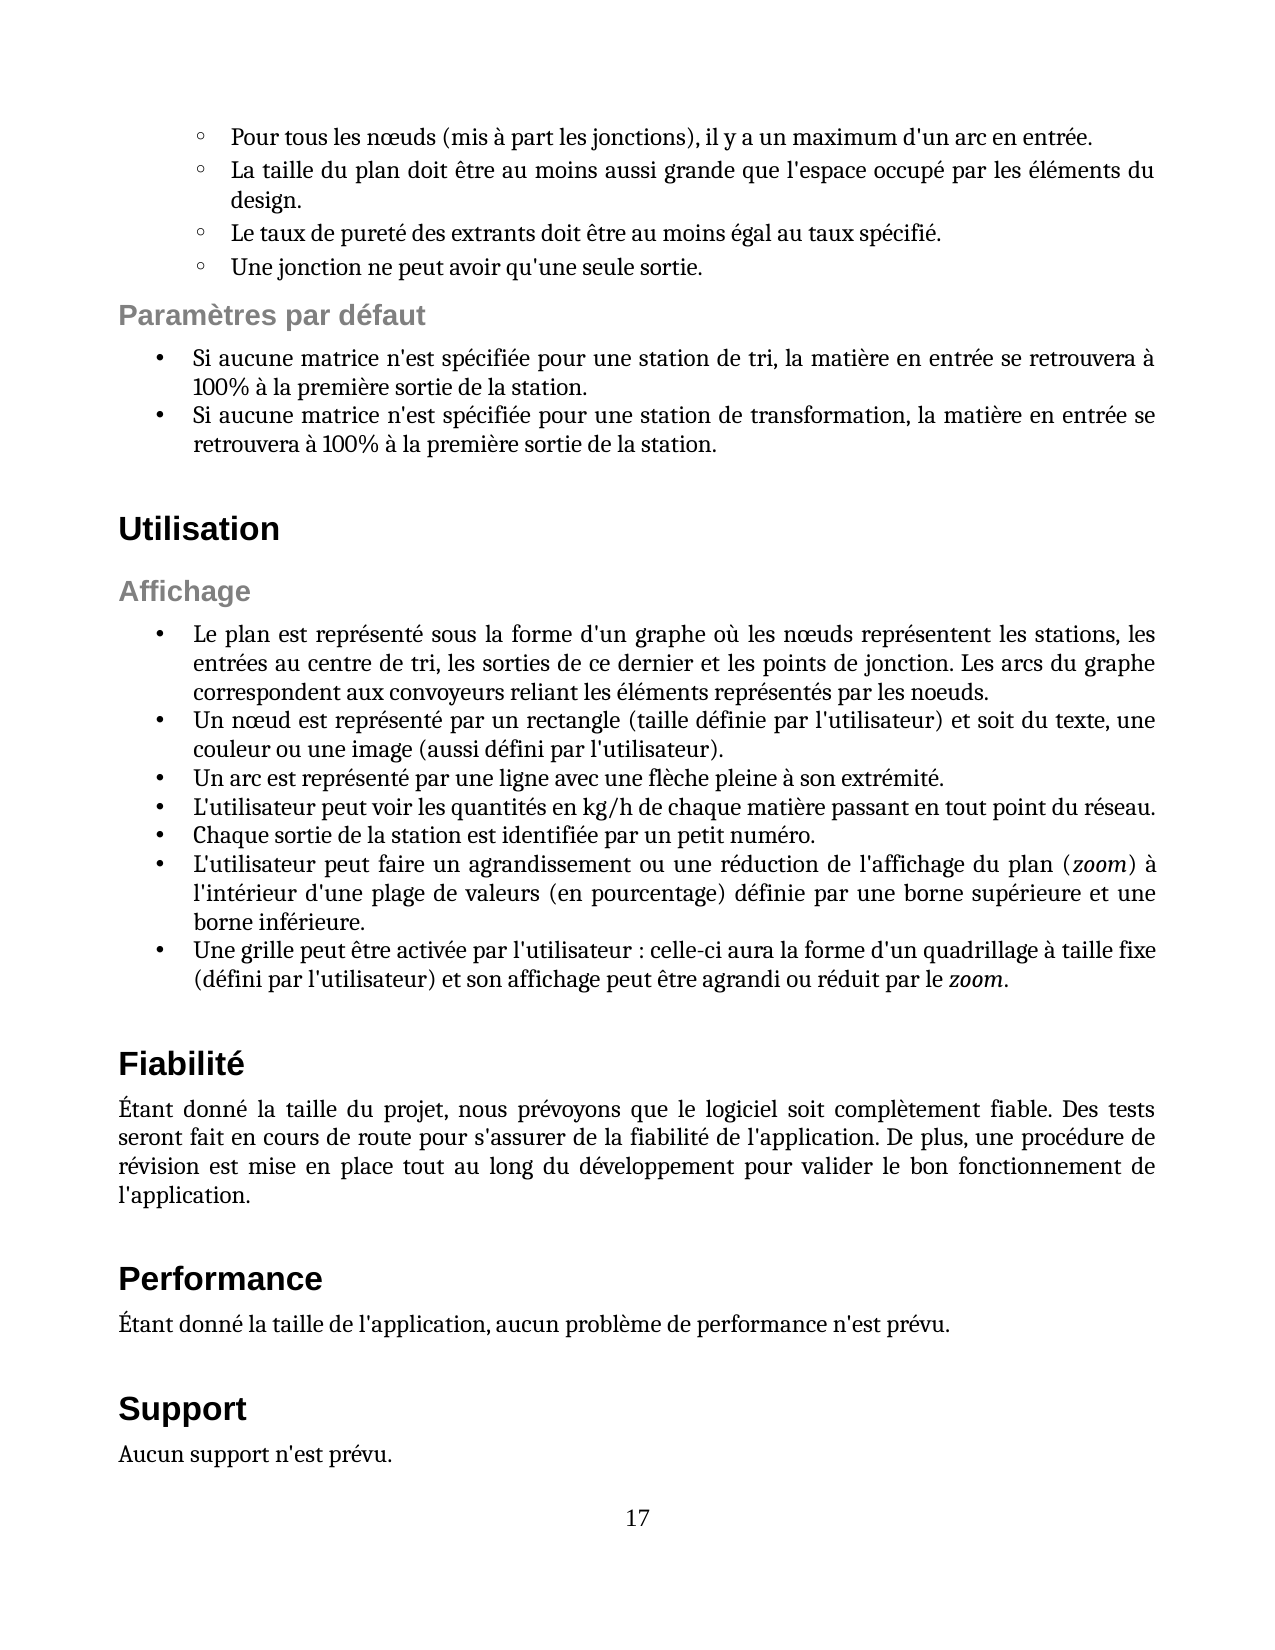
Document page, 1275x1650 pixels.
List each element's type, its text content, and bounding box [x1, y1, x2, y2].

list Une grille peut être activée par l'utilisateur : celle-ci aura la forme d'un quadrillage à taille fixe (défini par l'utilisateur) et son affichage peut être agrandi ou réduit par le zoom. [156, 936, 1157, 994]
subtitle Fiabilité [118, 1043, 1157, 1082]
list Pour tous les nœuds (mis à part les jonctions), il y a un maximum d'un arc en entrée. [193, 118, 1157, 152]
list Si aucune matrice n'est spécifiée pour une station de transformation, la matière en entrée se retrouvera à 100% à la première sortie de la station. [156, 401, 1157, 459]
subtitle Paramètres par défaut [118, 298, 1157, 331]
list Une jonction ne peut avoir qu'une seule sortie. [193, 249, 1157, 283]
list Si aucune matrice n'est spécifiée pour une station de tri, la matière en entrée se retrouvera à 100% à la première sortie de la station. [156, 344, 1157, 401]
text Aucun support n'est prévu. [118, 1440, 1157, 1468]
subtitle Affichage [118, 574, 1157, 608]
list Un nœud est représenté par un rectangle (taille définie par l'utilisateur) et soit du texte, une couleur ou une image (aussi défini par l'utilisateur). [156, 706, 1157, 764]
list Le taux de pureté des extrants doit être au moins égal au taux spécifié. [193, 215, 1157, 249]
list L'utilisateur peut faire un agrandissement ou une réduction de l'affichage du plan (zoom) à l'intérieur d'une plage de valeurs (en pourcentage) définie par une borne supérieure et une borne inférieure. [156, 850, 1157, 936]
subtitle Performance [118, 1259, 1157, 1298]
list La taille du plan doit être au moins aussi grande que l'espace occupé par les éléments du design. [193, 152, 1157, 215]
text Étant donné la taille de l'application, aucun problème de performance n'est prévu. [118, 1310, 1157, 1339]
list Chaque sortie de la station est identifiée par un petit numéro. [156, 821, 1157, 850]
subtitle Utilisation [118, 508, 1157, 547]
list Le plan est représenté sous la forme d'un graphe où les nœuds représentent les stations, les entrées au centre de tri, les sorties de ce dernier et les points de jonction. Les arcs du graphe correspondent aux convoyeurs reliant les éléments représentés par les noeuds. [156, 620, 1157, 706]
list Un arc est représenté par une ligne avec une flèche pleine à son extrémité. [156, 764, 1157, 793]
text Étant donné la taille du projet, nous prévoyons que le logiciel soit complètement fiable. Des tests seront fait en cours de route pour s'assurer de la fiabilité de l'application. De plus, une procédure de révision est mise en place tout au long du développement pour valider le bon fonctionnement de l'application. [118, 1094, 1157, 1209]
subtitle Support [118, 1389, 1157, 1427]
list L'utilisateur peut voir les quantités en kg/h de chaque matière passant en tout point du réseau. [156, 793, 1157, 821]
